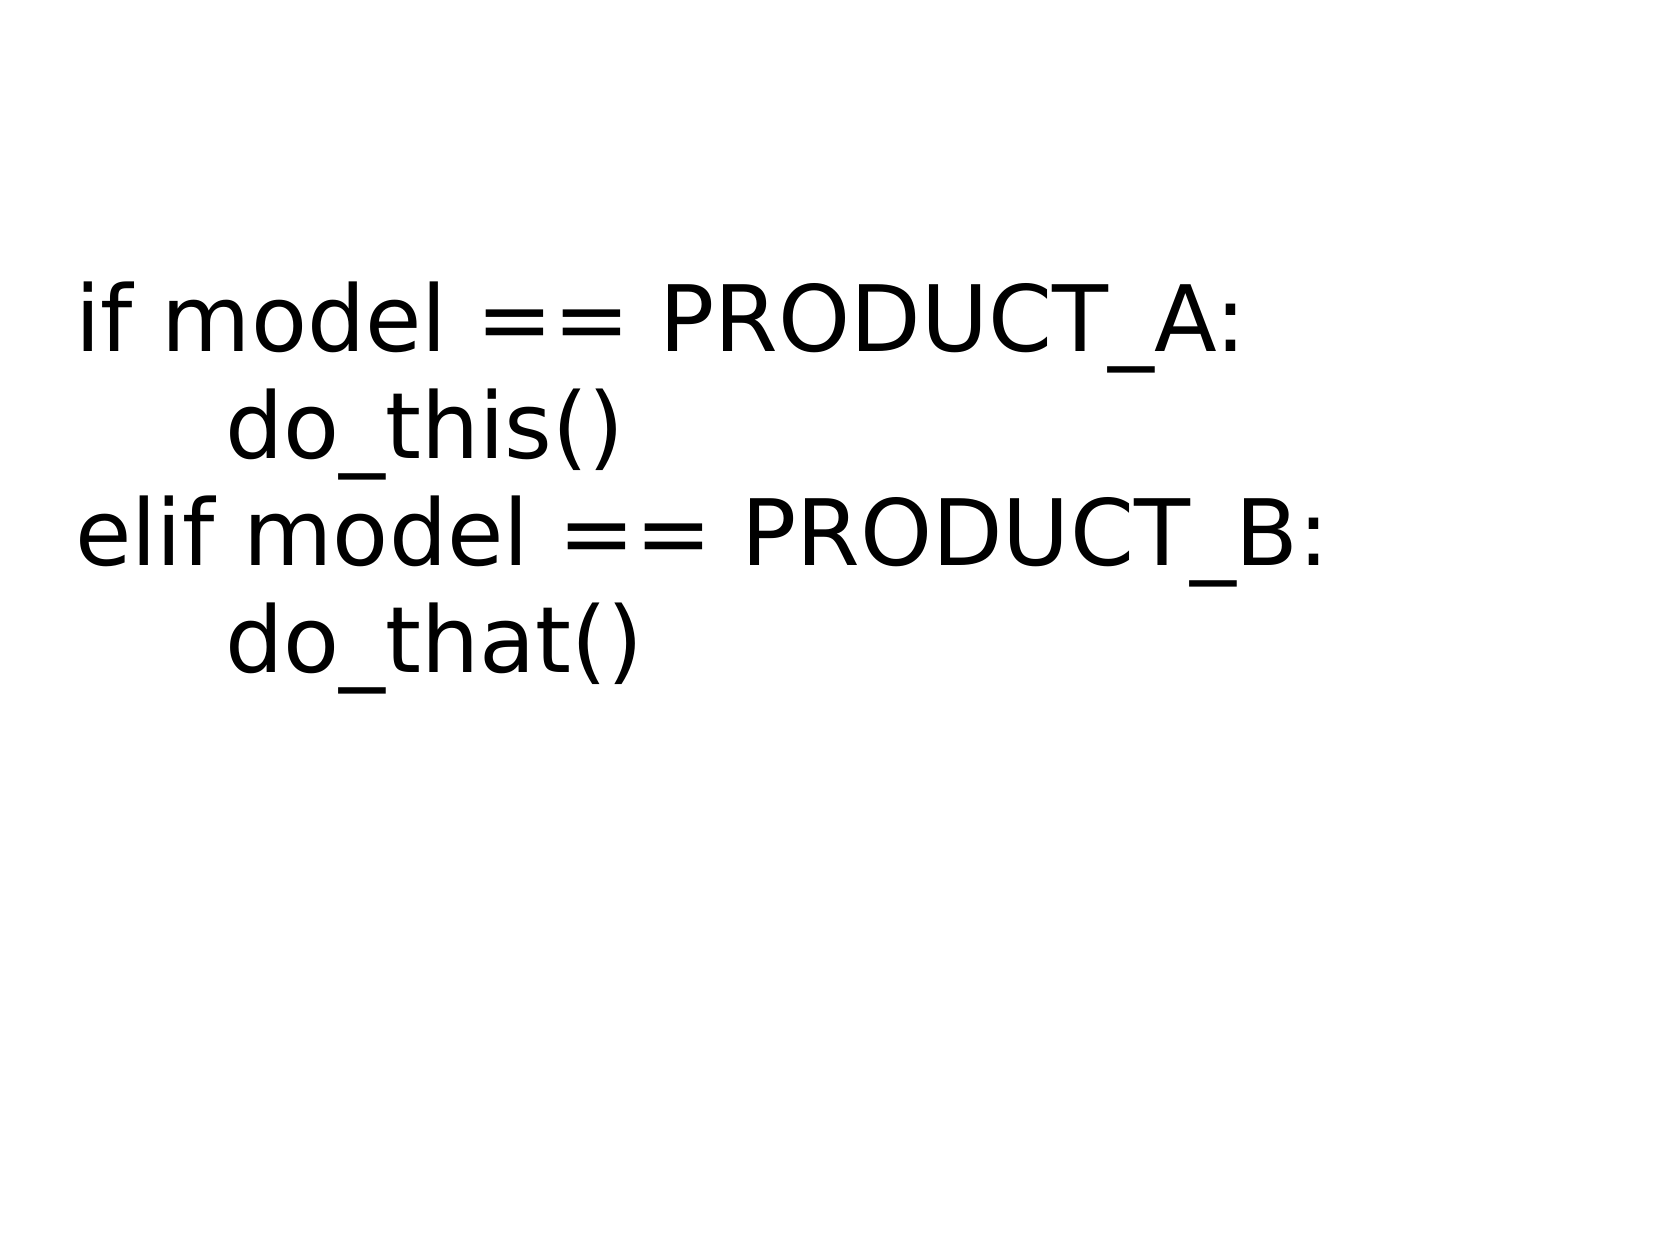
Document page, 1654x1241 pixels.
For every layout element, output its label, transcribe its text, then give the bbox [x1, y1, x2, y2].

title if model == PRODUCT_A: do_this() elif model == PRODUCT_B: do_that() [75, 266, 1563, 802]
